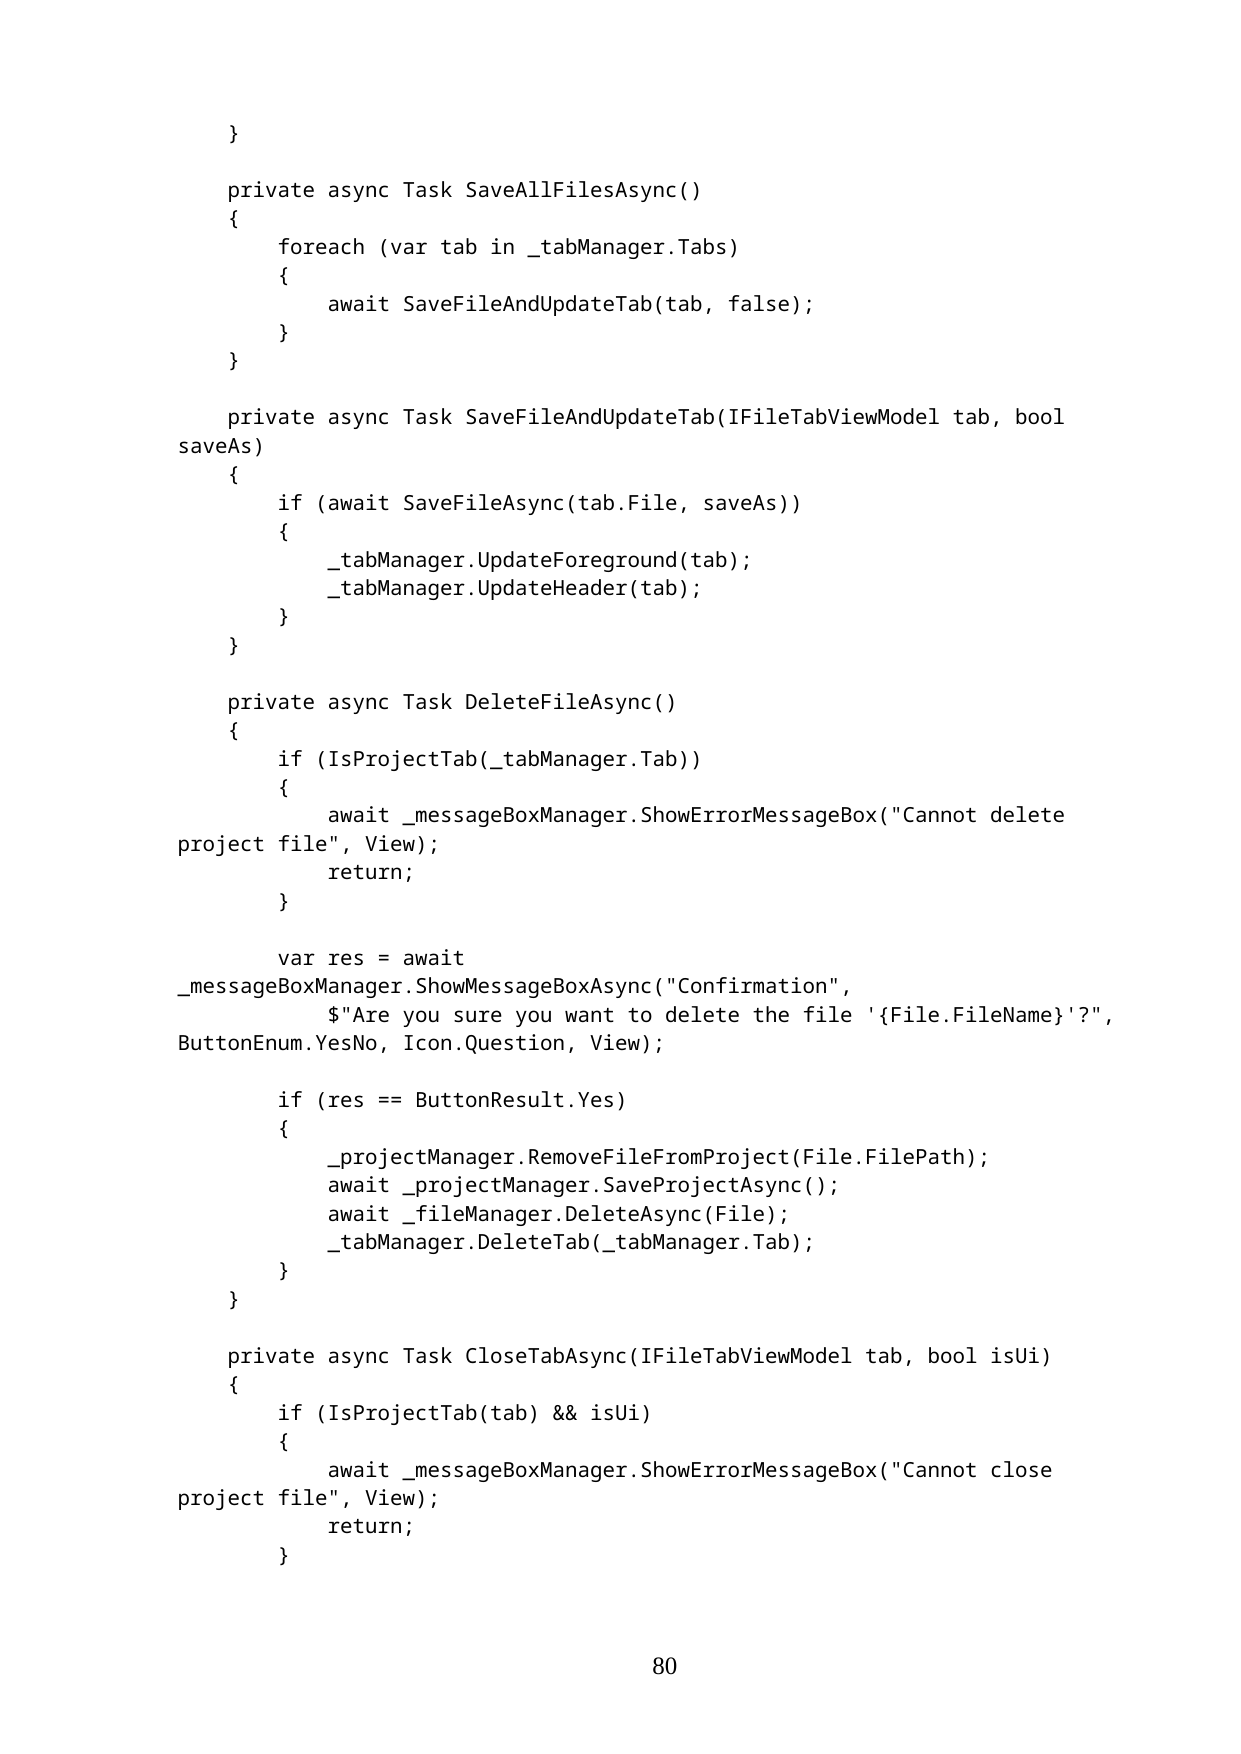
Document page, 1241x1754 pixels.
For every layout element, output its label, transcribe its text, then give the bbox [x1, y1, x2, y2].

table_header } private async Task SaveAllFilesAsync() { foreach (var tab in _tabManager.Tabs) { await SaveFileAndUpdateTab(tab, false); } } private async Task SaveFileAndUpdateTab(IFileTabViewModel tab, bool saveAs) { if (await SaveFileAsync(tab.File, saveAs)) { _tabManager.UpdateForeground(tab); _tabManager.UpdateHeader(tab); } } private async Task DeleteFileAsync() { if (IsProjectTab(_tabManager.Tab)) { await _messageBoxManager.ShowErrorMessageBox("Cannot delete project file", View); return; } var res = await _messageBoxManager.ShowMessageBoxAsync("Confirmation", $"Are you sure you want to delete the file '{File.FileName}'?", ButtonEnum.YesNo, Icon.Question, View); if (res == ButtonResult.Yes) { _projectManager.RemoveFileFromProject(File.FilePath); await _projectManager.SaveProjectAsync(); await _fileManager.DeleteAsync(File); _tabManager.DeleteTab(_tabManager.Tab); } } private async Task CloseTabAsync(IFileTabViewModel tab, bool isUi) { if (IsProjectTab(tab) && isUi) { await _messageBoxManager.ShowErrorMessageBox("Cannot close project file", View); return; } [177, 118, 1152, 1597]
